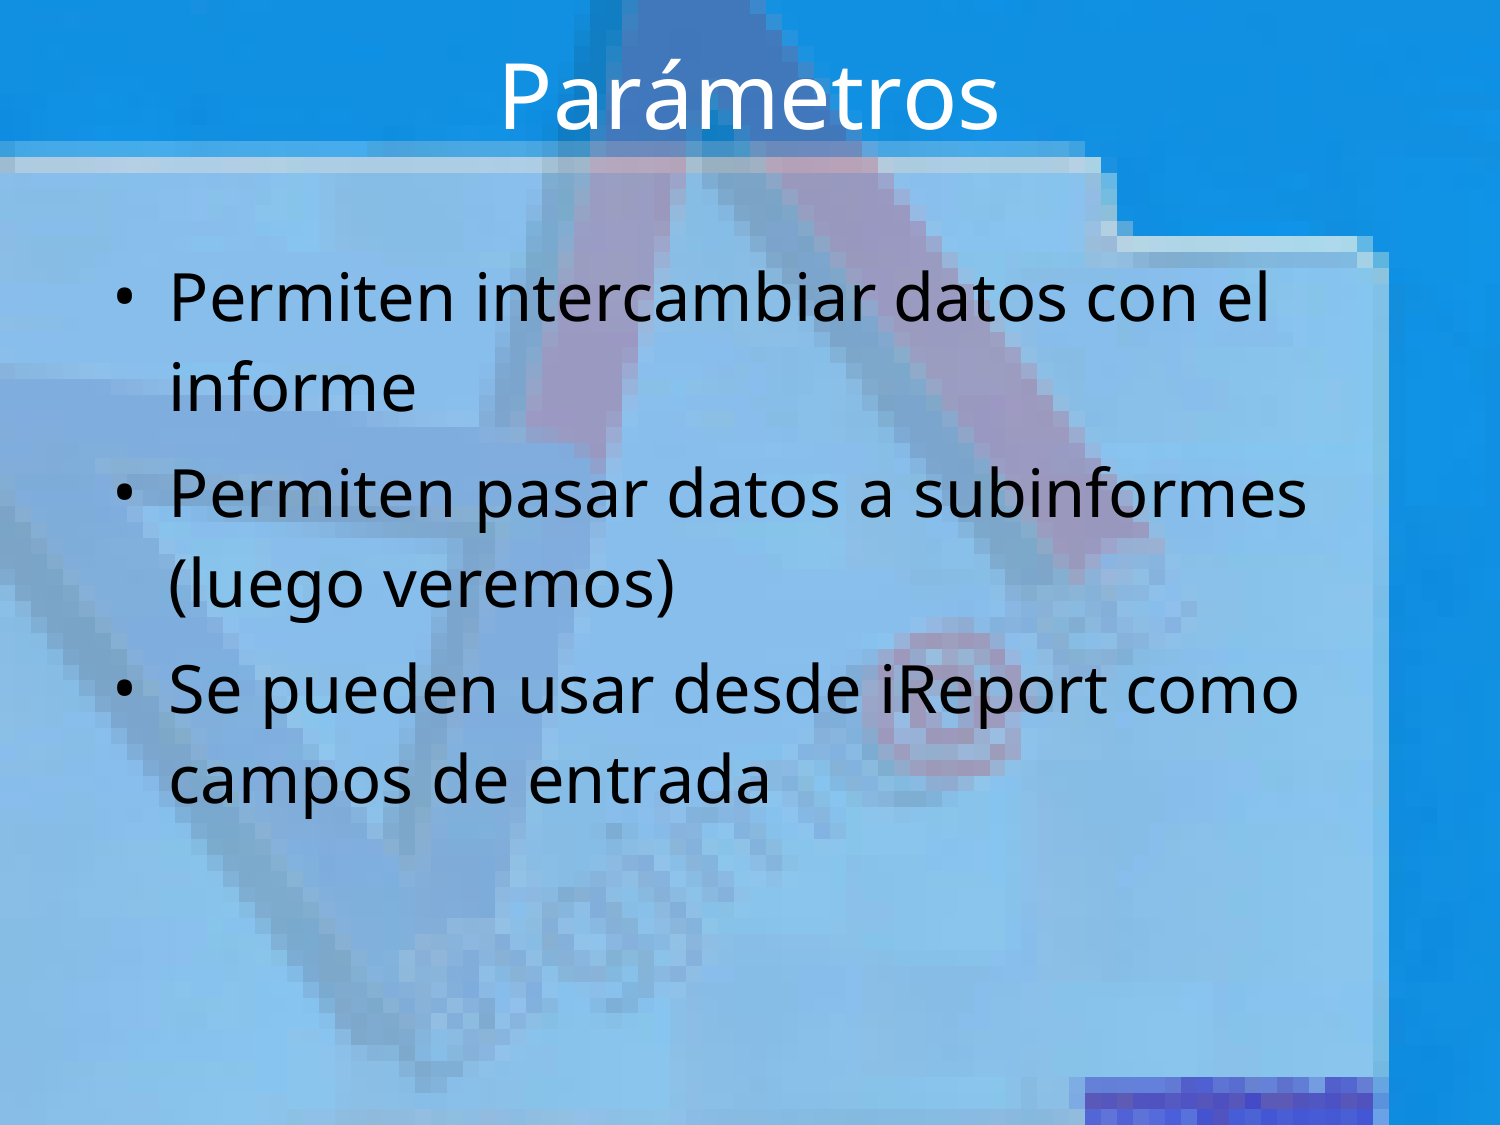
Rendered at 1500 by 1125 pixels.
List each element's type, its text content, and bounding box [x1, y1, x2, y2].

title Parámetros [112, 0, 1388, 214]
list Permiten intercambiar datos con el informe Permiten pasar datos a subinformes (luego veremos) Se pueden usar desde iReport como campos de entrada [112, 249, 1388, 1001]
picture [0, 0, 1500, 1125]
